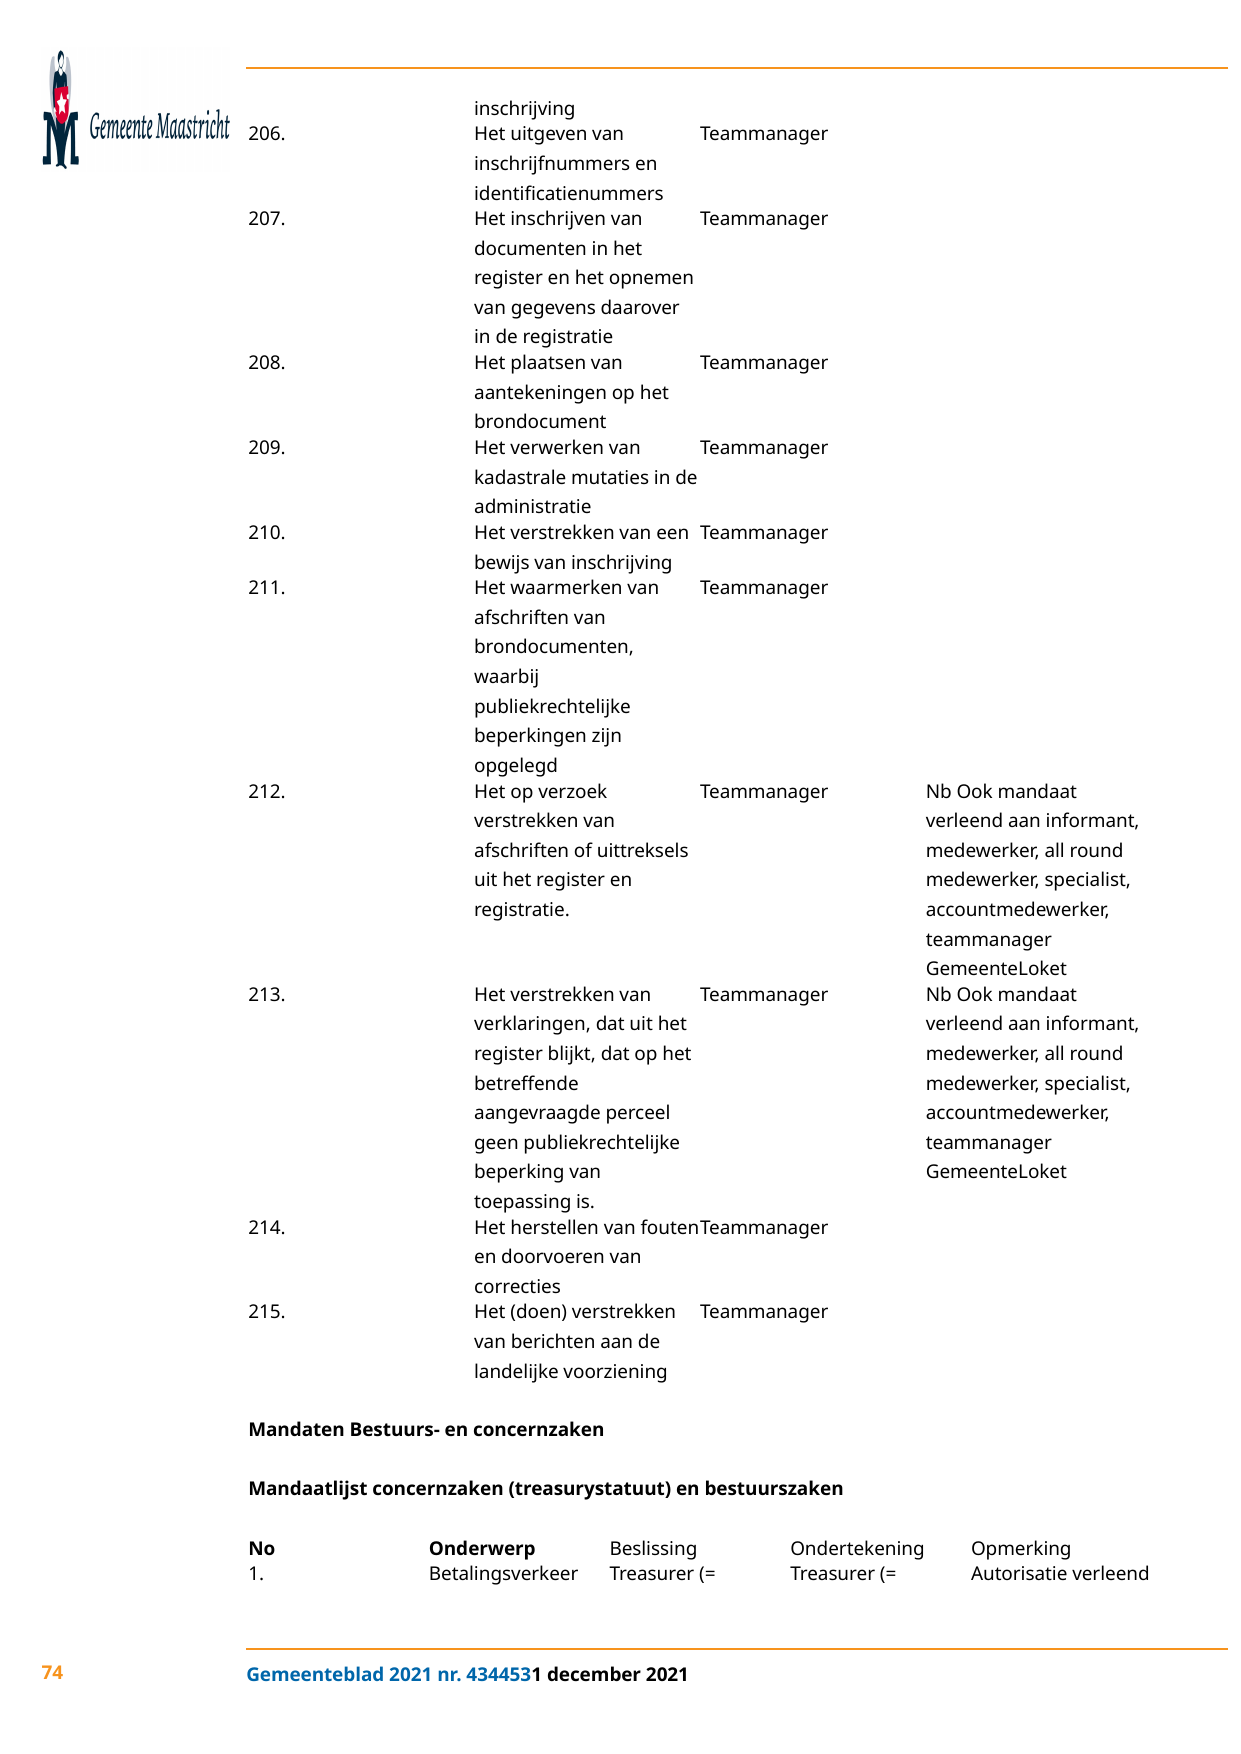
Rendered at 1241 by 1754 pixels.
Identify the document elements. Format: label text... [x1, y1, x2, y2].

table_cell [700, 95, 926, 121]
table_cell [926, 434, 1152, 519]
table_cell Het uitgeven van inschrijfnummers en identificatienummers [474, 121, 700, 205]
table_cell Het verwerken van kadastrale mutaties in de administratie [474, 434, 700, 519]
table_cell [926, 121, 1152, 205]
table_cell [248, 981, 474, 1214]
table_cell Het (doen) verstrekken van berichten aan de landelijke voorziening [474, 1299, 700, 1384]
text Mandaten Bestuurs- en concernzaken [248, 1416, 1152, 1442]
table_cell [248, 350, 474, 434]
table_cell [248, 205, 474, 349]
table_cell Teammanager [700, 121, 926, 205]
table_cell [248, 1561, 429, 1586]
table_cell Teammanager [700, 1299, 926, 1384]
table_cell Teammanager [700, 778, 926, 981]
table_cell Nb Ook mandaat verleend aan informant, medewerker, all round medewerker, specia­list, accountmedewerker, teammanager GemeenteLoket [926, 981, 1152, 1214]
table_cell [926, 575, 1152, 778]
table_cell Teammanager [700, 205, 926, 349]
table_cell Het plaatsen van aantekeningen op het brondocument [474, 350, 700, 434]
table_cell inschrijving [474, 95, 700, 121]
table_cell [926, 205, 1152, 349]
table_cell Teammanager [700, 434, 926, 519]
table_cell Autorisatie verleend [971, 1561, 1152, 1586]
table_cell [926, 350, 1152, 434]
table_cell Het verstrekken van een bewijs van inschrijving [474, 519, 700, 574]
table_cell [926, 1214, 1152, 1299]
table_cell Het verstrekken van verklaringen, dat uit het register blijkt, dat op het betreffende aangevraagde perceel geen publiekrechtelijke beperking van toepassing is. [474, 981, 700, 1214]
text Mandaatlijst concernzaken (treasurystatuut) en bestuurszaken [248, 1476, 1152, 1501]
table_cell Teammanager [700, 1214, 926, 1299]
table_cell [248, 575, 474, 778]
table_header Opmerking [971, 1535, 1152, 1561]
table_cell Teammanager [700, 519, 926, 574]
table_cell [248, 778, 474, 981]
picture [41, 47, 231, 172]
table_header Ondertekening [790, 1535, 971, 1561]
table_header Beslissing [609, 1535, 790, 1561]
table_cell Het op verzoek verstrekken van afschriften of uittreksels uit het register en registratie. [474, 778, 700, 981]
table_header Onderwerp [429, 1535, 609, 1561]
table_cell [248, 519, 474, 574]
table_cell Nb Ook mandaat verleend aan informant, medewerker, all round medewerker, specia­list, accountmedewerker, teammanager GemeenteLoket [926, 778, 1152, 981]
table_cell [248, 434, 474, 519]
table_cell Het herstellen van fouten en doorvoeren van correcties [474, 1214, 700, 1299]
table_cell Teammanager [700, 350, 926, 434]
table_cell [926, 519, 1152, 574]
table_cell Teammanager [700, 981, 926, 1214]
table_header No [248, 1535, 429, 1561]
table_cell Treasurer (= [790, 1561, 971, 1586]
table_cell [248, 1299, 474, 1384]
table_cell Betalingsverkeer [429, 1561, 609, 1586]
table_cell [926, 1299, 1152, 1384]
table_cell Het waarmerken van afschriften van brondocumenten, waarbij publiekrechtelijke beperkingen zijn opgelegd [474, 575, 700, 778]
table_cell Treasurer (= [609, 1561, 790, 1586]
table_cell Teammanager [700, 575, 926, 778]
table_cell [248, 121, 474, 205]
table_cell [926, 95, 1152, 121]
table_cell [248, 95, 474, 121]
table_cell [248, 1214, 474, 1299]
table_cell Het inschrijven van documenten in het register en het opnemen van gegevens daarover in de registratie [474, 205, 700, 349]
